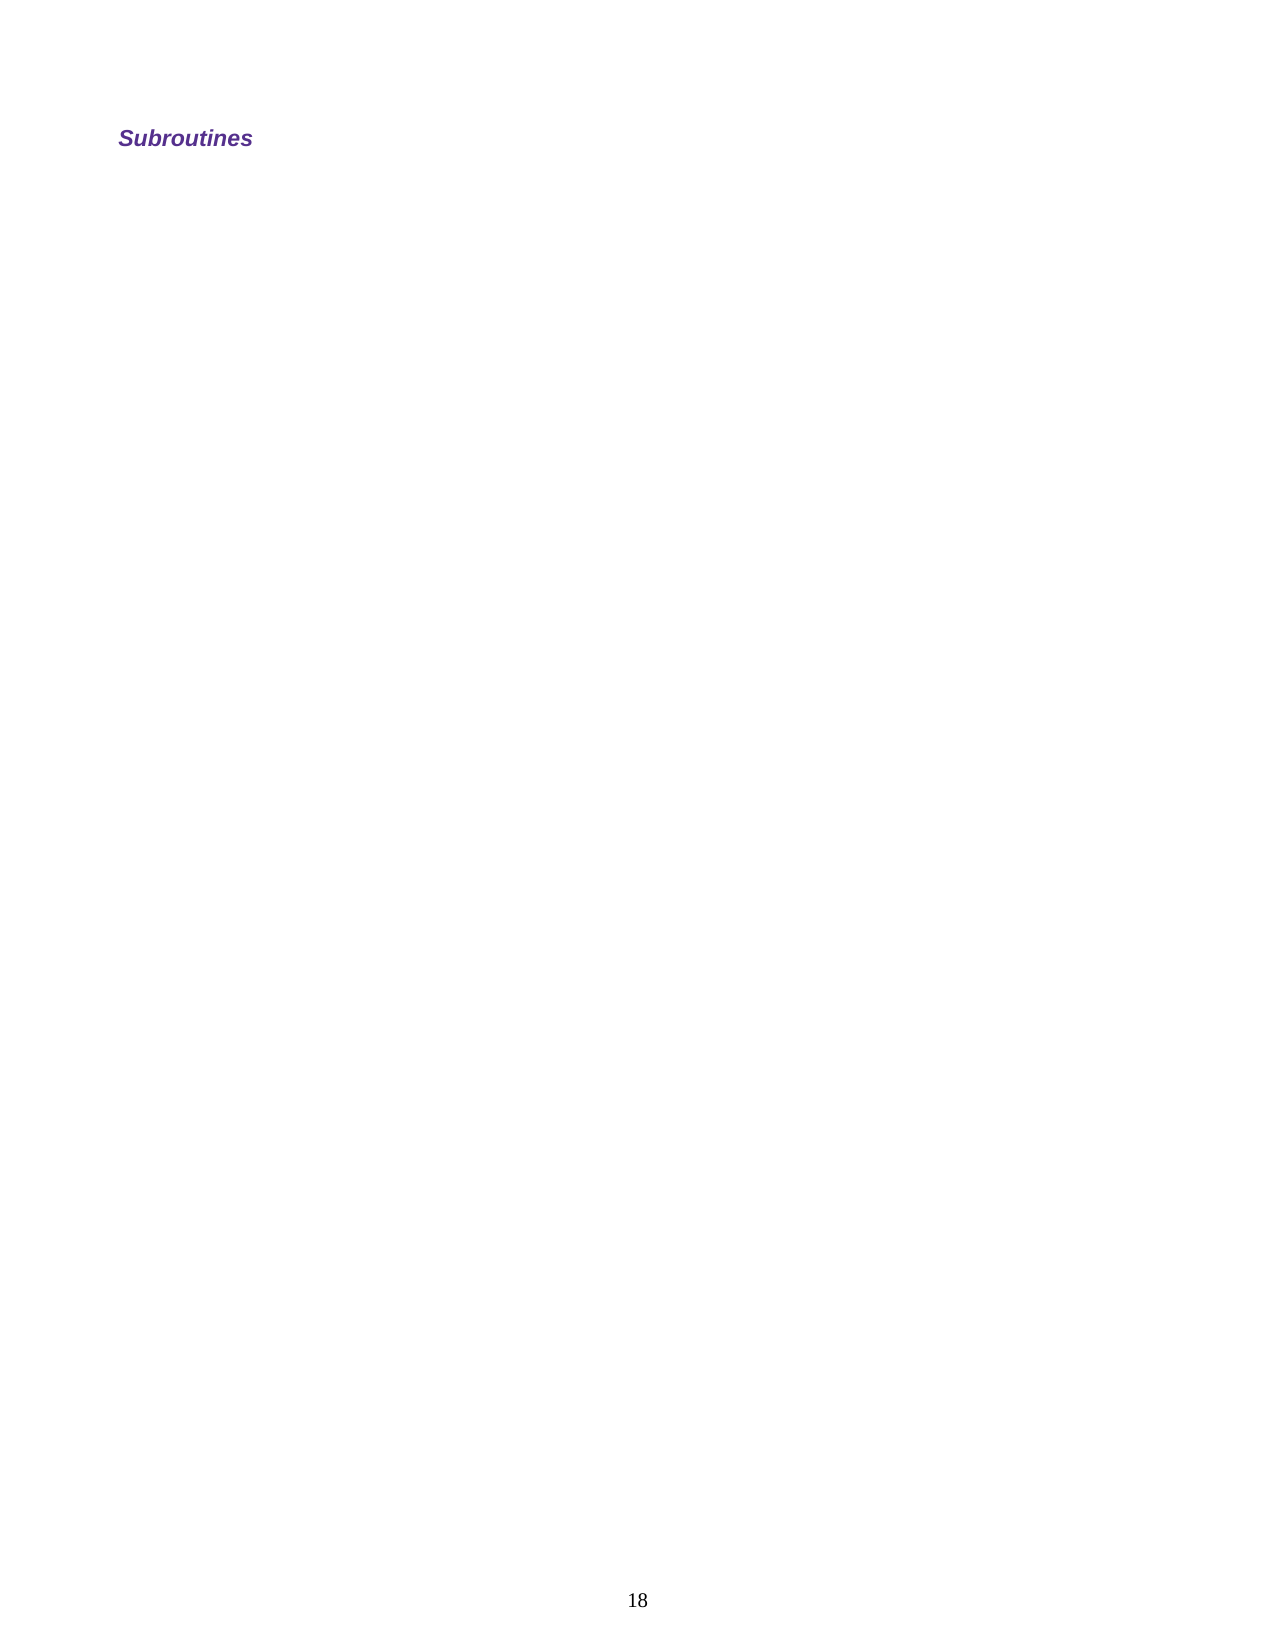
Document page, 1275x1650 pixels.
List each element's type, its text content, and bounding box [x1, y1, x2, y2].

subtitle Subroutines [118, 124, 1157, 151]
